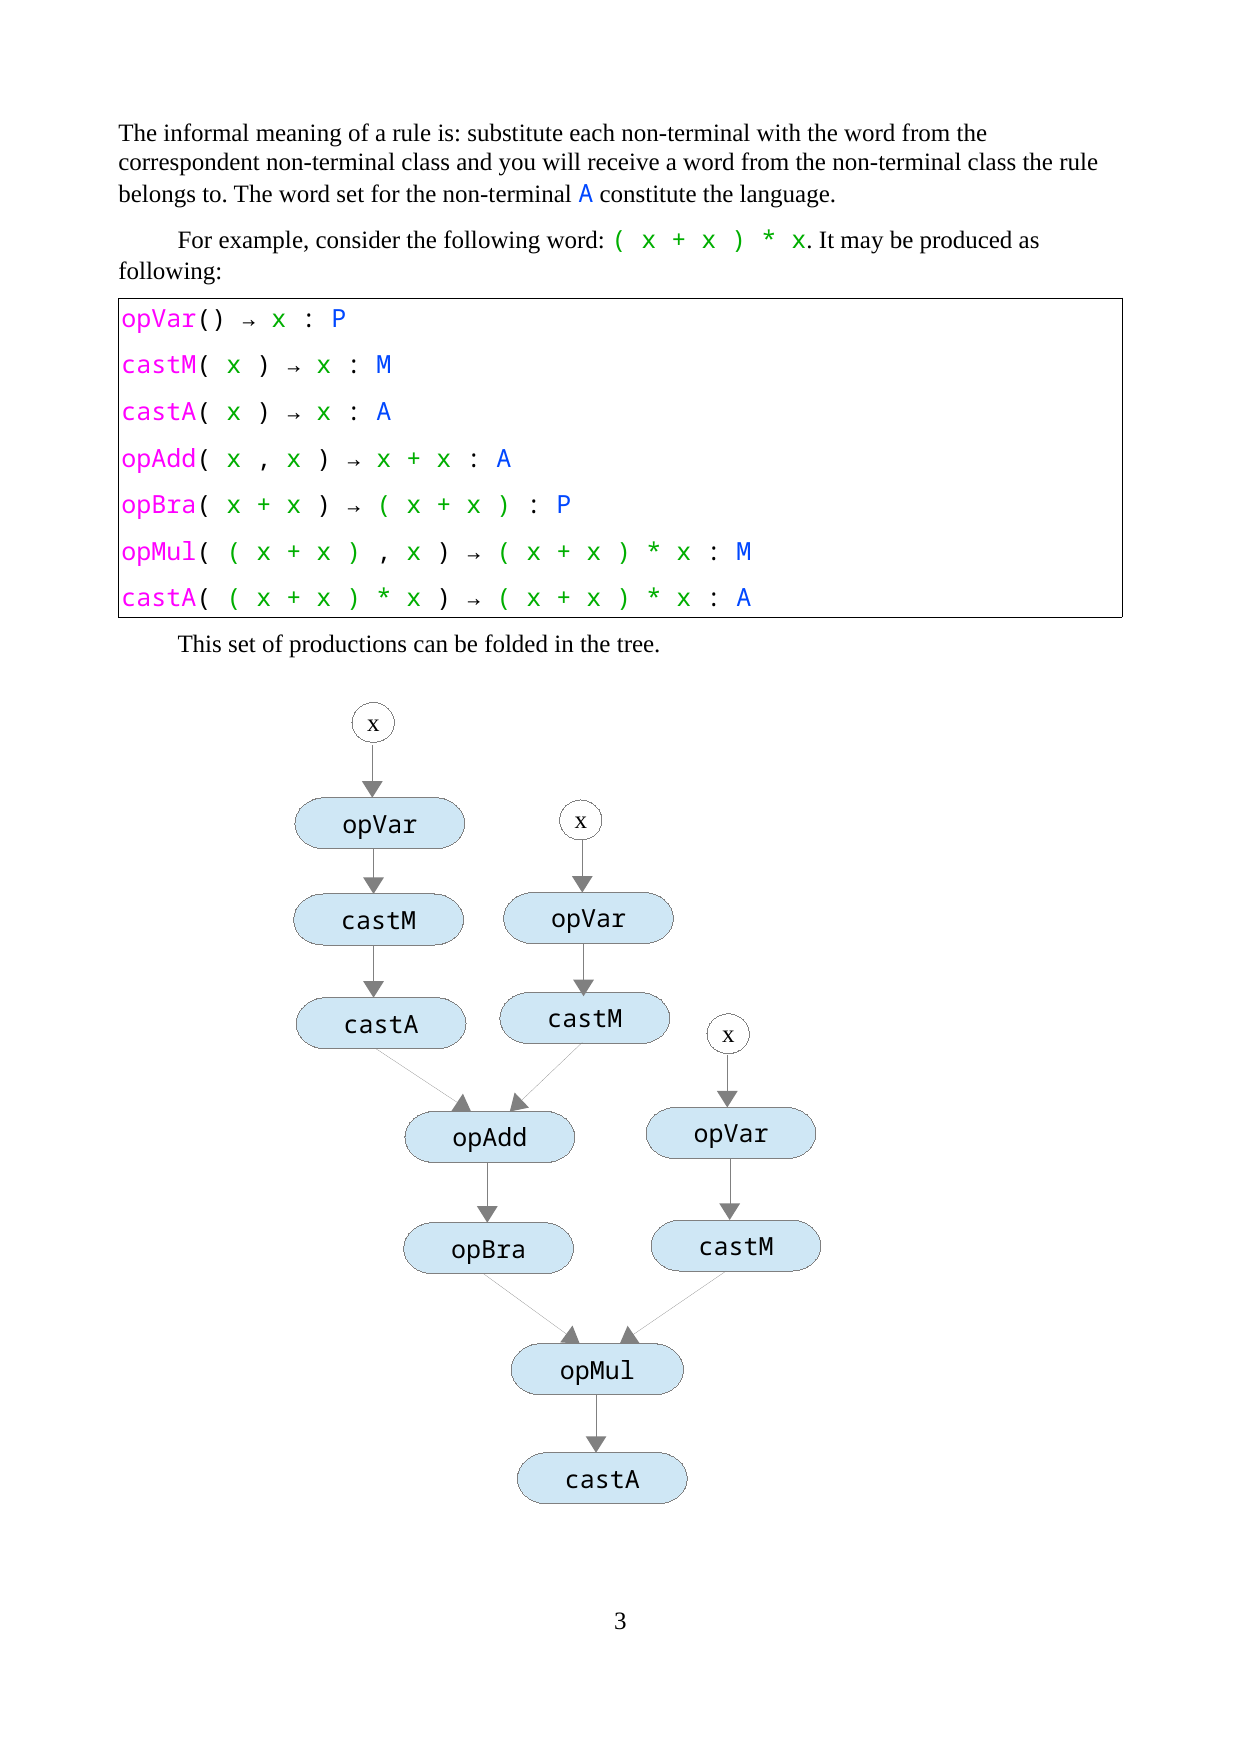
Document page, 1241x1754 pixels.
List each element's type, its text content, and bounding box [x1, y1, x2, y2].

text The informal meaning of a rule is: substitute each non-terminal with the word from the correspondent non-terminal class and you will receive a word from the non-terminal class the rule belongs to. The word set for the non-terminal A constitute the language. [118, 118, 1122, 210]
text opVar() → x : P [119, 299, 1122, 334]
text For example, consider the following word: ( x + x ) * x. It may be produced as following: [118, 222, 1122, 285]
text This set of productions can be folded in the tree. [118, 629, 1122, 658]
text opBra( x + x ) → ( x + x ) : P [119, 484, 1122, 521]
text castM( x ) → x : M [119, 344, 1122, 381]
text castA( x ) → x : A [119, 391, 1122, 428]
text castA( ( x + x ) * x ) → ( x + x ) * x : A [119, 577, 1122, 617]
text opAdd( x , x ) → x + x : A [119, 437, 1122, 474]
text opMul( ( x + x ) , x ) → ( x + x ) * x : M [119, 530, 1122, 567]
